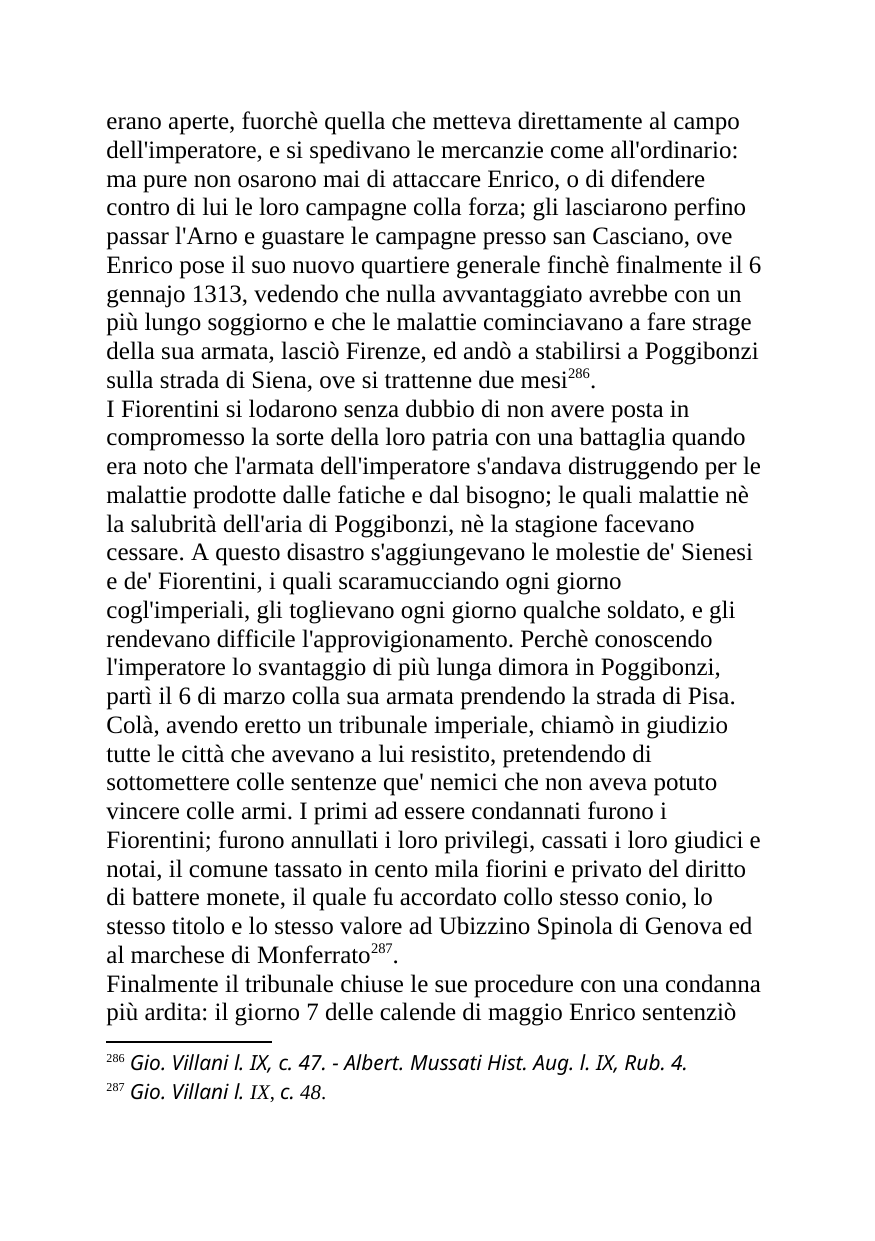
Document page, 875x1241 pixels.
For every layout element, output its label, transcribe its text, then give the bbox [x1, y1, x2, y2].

text Gio. Villani l. IX, c. 47. - Albert. Mussati Hist. Aug. l. IX, Rub. 4. [106, 1048, 768, 1077]
text Gio. Villani l. IX, c. 48. [106, 1077, 768, 1105]
text I Fiorentini si lodarono senza dubbio di non avere posta in compromesso la sorte della loro patria con una battaglia quando era noto che l'armata dell'imperatore s'andava distruggendo per le malattie prodotte dalle fatiche e dal bisogno; le quali malattie nè la salubrità dell'aria di Poggibonzi, nè la stagione facevano cessare. A questo disastro s'aggiungevano le molestie de' Sienesi e de' Fiorentini, i quali scaramucciando ogni giorno cogl'imperiali, gli toglievano ogni giorno qualche soldato, e gli rendevano difficile l'approvigionamento. Perchè conoscendo l'imperatore lo svantaggio di più lunga dimora in Poggibonzi, partì il 6 di marzo colla sua armata prendendo la strada di Pisa. Colà, avendo eretto un tribunale imperiale, chiamò in giudizio tutte le città che avevano a lui resistito, pretendendo di sottomettere colle sentenze que' nemici che non aveva potuto vincere colle armi. I primi ad essere condannati furono i Fiorentini; furono annullati i loro privilegi, cassati i loro giudici e notai, il comune tassato in cento mila fiorini e privato del diritto di battere monete, il quale fu accordato collo stesso conio, lo stesso titolo e lo stesso valore ad Ubizzino Spinola di Genova ed al marchese di Monferrato. [106, 394, 768, 969]
text erano aperte, fuorchè quella che metteva direttamente al campo dell'imperatore, e si spedivano le mercanzie come all'ordinario: ma pure non osarono mai di attaccare Enrico, o di difendere contro di lui le loro campagne colla forza; gli lasciarono perfino passar l'Arno e guastare le campagne presso san Casciano, ove Enrico pose il suo nuovo quartiere generale finchè finalmente il 6 gennajo 1313, vedendo che nulla avvantaggiato avrebbe con un più lungo soggiorno e che le malattie cominciavano a fare strage della sua armata, lasciò Firenze, ed andò a stabilirsi a Poggibonzi sulla strada di Siena, ove si trattenne due mesi. [106, 106, 768, 394]
text Finalmente il tribunale chiuse le sue procedure con una condanna più ardita: il giorno 7 delle calende di maggio Enrico sentenziò [106, 969, 768, 1026]
